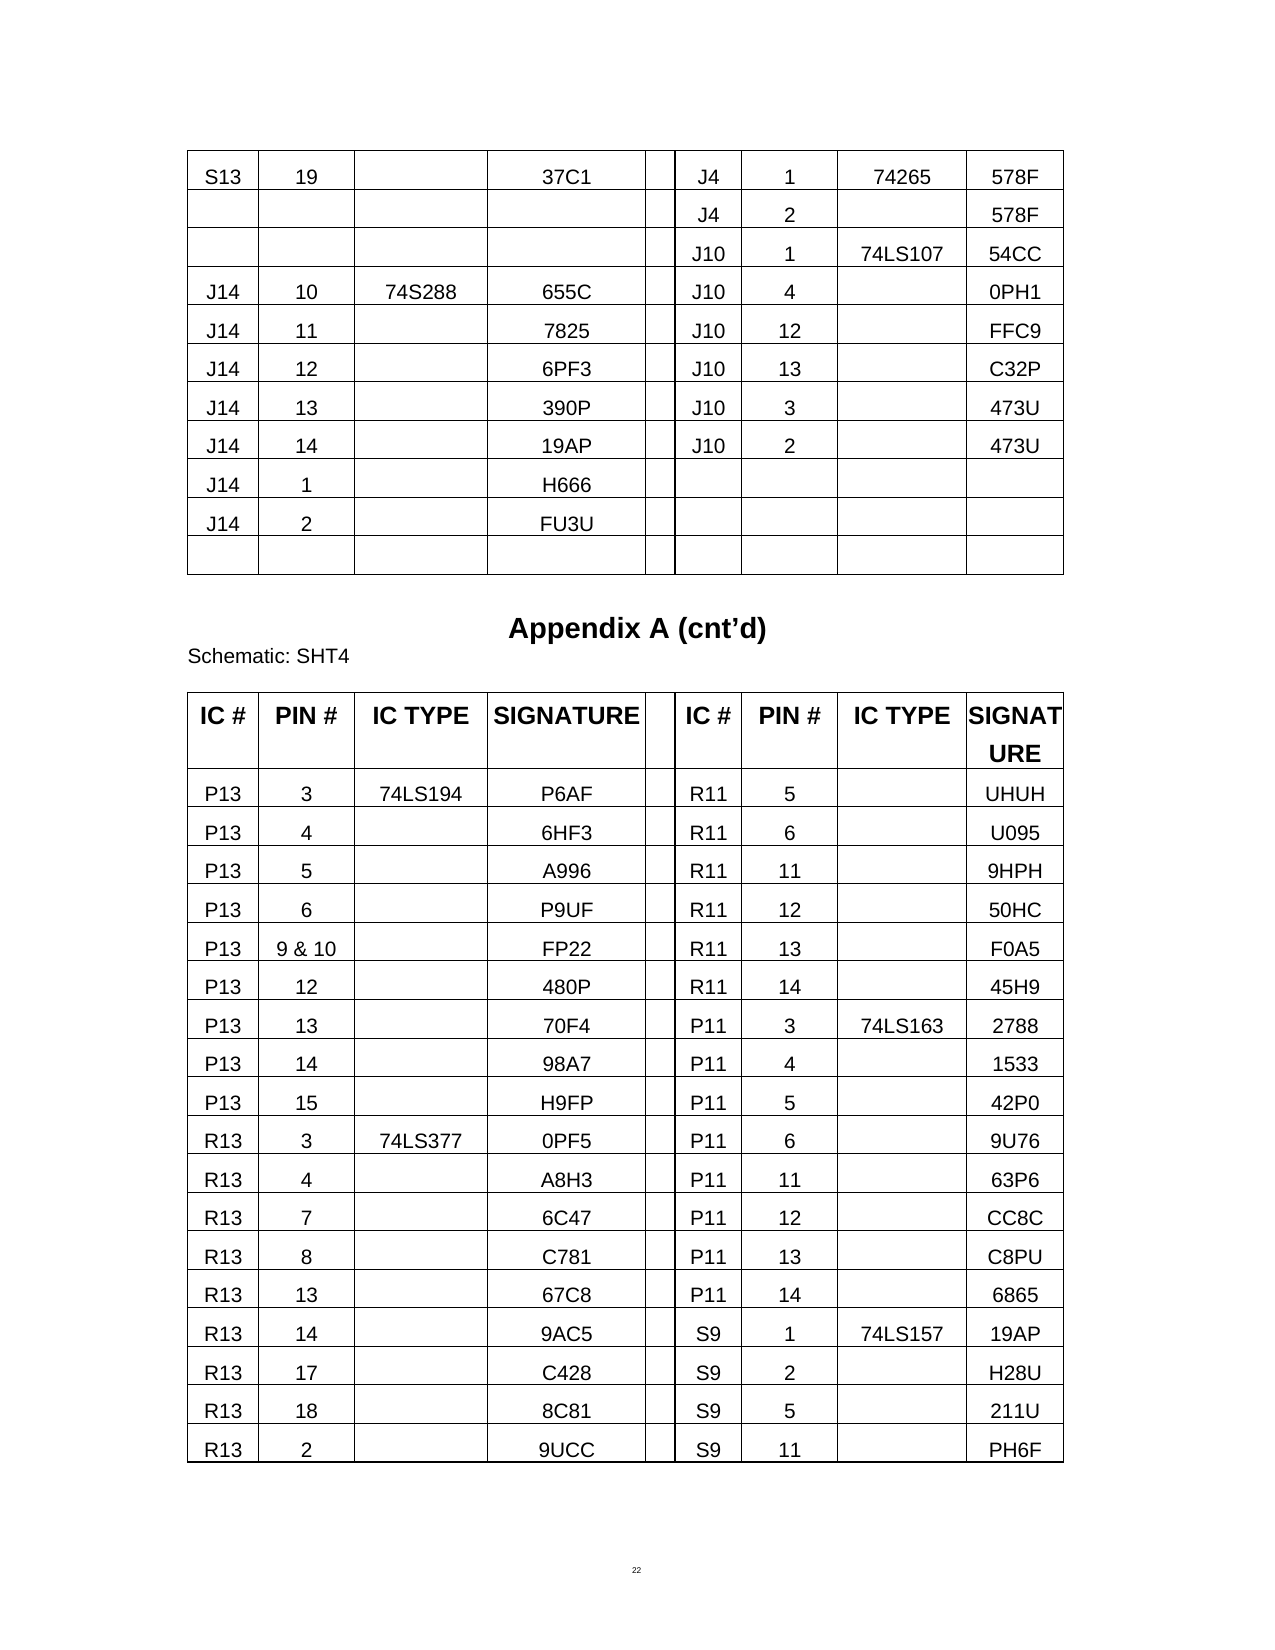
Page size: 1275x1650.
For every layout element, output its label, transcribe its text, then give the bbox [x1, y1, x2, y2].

table_cell 13 [259, 1000, 354, 1037]
table_cell 6865 [967, 1270, 1063, 1307]
table_cell P11 [676, 1231, 741, 1269]
table_cell [355, 228, 487, 266]
table_cell [967, 459, 1063, 497]
table_header IC TYPE [355, 693, 487, 768]
table_cell [355, 846, 487, 883]
table_cell [355, 305, 487, 343]
table_cell 6 [742, 807, 837, 845]
table_cell [355, 498, 487, 535]
table_cell [838, 498, 966, 535]
table_cell F0A5 [967, 923, 1063, 960]
table_cell 74265 [838, 151, 966, 188]
table_cell 74S288 [355, 267, 487, 304]
table_cell U095 [967, 807, 1063, 845]
table_cell S9 [676, 1347, 741, 1384]
table_cell [355, 1270, 487, 1307]
table_cell [646, 421, 674, 458]
table_cell S9 [676, 1424, 741, 1461]
table_cell P11 [676, 1193, 741, 1230]
table_cell [355, 961, 487, 999]
table_cell 67C8 [488, 1270, 645, 1307]
table_cell 14 [259, 421, 354, 458]
table_cell 14 [259, 1308, 354, 1346]
table_cell P11 [676, 1116, 741, 1153]
table_cell [355, 1308, 487, 1346]
table_cell 6HF3 [488, 807, 645, 845]
table_cell 9 & 10 [259, 923, 354, 960]
table_cell [646, 190, 674, 227]
table_cell [488, 228, 645, 266]
table_cell 11 [742, 1154, 837, 1192]
table_cell 4 [259, 807, 354, 845]
table_cell J14 [188, 344, 258, 381]
table_cell R11 [676, 807, 741, 845]
table_cell [838, 267, 966, 304]
table_cell [488, 190, 645, 227]
table_cell S9 [676, 1385, 741, 1423]
table_cell 3 [742, 1000, 837, 1037]
table_cell P11 [676, 1000, 741, 1037]
table_cell [259, 228, 354, 266]
table_cell [355, 1385, 487, 1423]
table_cell 473U [967, 421, 1063, 458]
table_cell 9AC5 [488, 1308, 645, 1346]
table_cell [355, 382, 487, 420]
table_cell A996 [488, 846, 645, 883]
table_cell 2 [742, 421, 837, 458]
table_cell P13 [188, 923, 258, 960]
table_cell [355, 536, 487, 574]
table_cell 74LS163 [838, 1000, 966, 1037]
table_cell P6AF [488, 769, 645, 806]
table_cell 8C81 [488, 1385, 645, 1423]
table_cell [646, 769, 674, 806]
table_cell [838, 1385, 966, 1423]
table_cell J14 [188, 498, 258, 535]
table_cell 74LS194 [355, 769, 487, 806]
table_cell P11 [676, 1077, 741, 1114]
text Appendix A (cnt’d) [187, 612, 1087, 645]
table_cell 1 [742, 1308, 837, 1346]
table_cell H9FP [488, 1077, 645, 1114]
table_cell C781 [488, 1231, 645, 1269]
table_header SIGNATURE [967, 693, 1063, 768]
table_cell 5 [742, 1385, 837, 1423]
table_cell 1533 [967, 1039, 1063, 1076]
table_cell [259, 190, 354, 227]
table_cell [646, 1347, 674, 1384]
table_cell R13 [188, 1154, 258, 1192]
table_cell R13 [188, 1347, 258, 1384]
table_cell 54CC [967, 228, 1063, 266]
table_cell 5 [742, 769, 837, 806]
table_cell 37C1 [488, 151, 645, 188]
table_cell [646, 1424, 674, 1461]
table_cell [355, 807, 487, 845]
table_cell P13 [188, 846, 258, 883]
table_cell 12 [742, 1193, 837, 1230]
table_cell [676, 459, 741, 497]
table_cell [646, 344, 674, 381]
table_cell A8H3 [488, 1154, 645, 1192]
table_cell [742, 459, 837, 497]
table_cell 11 [742, 846, 837, 883]
table_cell [838, 1116, 966, 1153]
table_cell [838, 769, 966, 806]
table_cell 6PF3 [488, 344, 645, 381]
table_cell J10 [676, 305, 741, 343]
table_cell [838, 884, 966, 922]
table_header IC # [676, 693, 741, 768]
table_cell 11 [742, 1424, 837, 1461]
table_cell R11 [676, 923, 741, 960]
table_cell 13 [742, 923, 837, 960]
table_cell [355, 1077, 487, 1114]
table_cell P11 [676, 1270, 741, 1307]
table_cell [967, 536, 1063, 574]
table_cell 4 [742, 1039, 837, 1076]
table_cell S9 [676, 1308, 741, 1346]
table_header PIN # [742, 693, 837, 768]
table_cell [646, 1039, 674, 1076]
table_cell [838, 1077, 966, 1114]
table_cell 578F [967, 190, 1063, 227]
table_cell 1 [259, 459, 354, 497]
table_cell 42P0 [967, 1077, 1063, 1114]
table_cell [646, 807, 674, 845]
table_cell FP22 [488, 923, 645, 960]
table_cell 578F [967, 151, 1063, 188]
table_cell 0PF5 [488, 1116, 645, 1153]
table_cell C32P [967, 344, 1063, 381]
table_cell P13 [188, 1000, 258, 1037]
table_cell 13 [259, 382, 354, 420]
table_cell 10 [259, 267, 354, 304]
table_cell 480P [488, 961, 645, 999]
table_cell [838, 421, 966, 458]
table_cell 6C47 [488, 1193, 645, 1230]
table_cell S13 [188, 151, 258, 188]
table_cell J10 [676, 344, 741, 381]
table_cell [838, 459, 966, 497]
table_cell H666 [488, 459, 645, 497]
table_cell [646, 151, 674, 188]
table_cell H28U [967, 1347, 1063, 1384]
table_cell [646, 536, 674, 574]
table_cell J10 [676, 421, 741, 458]
table_cell [838, 382, 966, 420]
table_cell P13 [188, 807, 258, 845]
table_cell [646, 923, 674, 960]
table_cell [838, 923, 966, 960]
table_cell J14 [188, 421, 258, 458]
table_cell 98A7 [488, 1039, 645, 1076]
table_cell 13 [742, 344, 837, 381]
table_cell P13 [188, 1039, 258, 1076]
table_cell [838, 1231, 966, 1269]
table_cell [488, 536, 645, 574]
table_cell J10 [676, 382, 741, 420]
table_cell P9UF [488, 884, 645, 922]
table_cell 14 [742, 1270, 837, 1307]
table_cell [838, 1039, 966, 1076]
table_cell 2788 [967, 1000, 1063, 1037]
table_cell 19AP [488, 421, 645, 458]
table_cell [742, 536, 837, 574]
table_cell 12 [742, 305, 837, 343]
table_cell C8PU [967, 1231, 1063, 1269]
table_header SIGNATURE [488, 693, 645, 768]
table_cell [838, 1193, 966, 1230]
table_cell 70F4 [488, 1000, 645, 1037]
table_cell 2 [259, 1424, 354, 1461]
table_cell [838, 961, 966, 999]
table_cell 13 [742, 1231, 837, 1269]
table_cell 1 [742, 228, 837, 266]
table_cell 655C [488, 267, 645, 304]
table_cell J10 [676, 228, 741, 266]
table_cell 63P6 [967, 1154, 1063, 1192]
table_cell [188, 190, 258, 227]
table_cell 4 [742, 267, 837, 304]
table_header IC # [188, 693, 258, 768]
table_cell [646, 1154, 674, 1192]
table_cell [355, 459, 487, 497]
table_cell [646, 846, 674, 883]
table_cell J4 [676, 151, 741, 188]
table_cell CC8C [967, 1193, 1063, 1230]
table_cell 390P [488, 382, 645, 420]
table_cell P13 [188, 961, 258, 999]
table_cell UHUH [967, 769, 1063, 806]
table_cell 3 [742, 382, 837, 420]
table_cell 19AP [967, 1308, 1063, 1346]
table_cell 74LS157 [838, 1308, 966, 1346]
table_cell [646, 1385, 674, 1423]
table_cell [646, 1308, 674, 1346]
table_cell P13 [188, 1077, 258, 1114]
table_cell 9HPH [967, 846, 1063, 883]
table_cell P13 [188, 769, 258, 806]
table_cell 45H9 [967, 961, 1063, 999]
table_cell [838, 1270, 966, 1307]
table_cell [646, 1231, 674, 1269]
table_cell [838, 536, 966, 574]
table_cell P11 [676, 1039, 741, 1076]
table_cell R13 [188, 1193, 258, 1230]
table_cell [355, 923, 487, 960]
table_cell [355, 151, 487, 188]
table_cell [646, 961, 674, 999]
table_cell [355, 344, 487, 381]
table_cell 18 [259, 1385, 354, 1423]
table_cell R11 [676, 961, 741, 999]
table_cell [646, 884, 674, 922]
table_cell 19 [259, 151, 354, 188]
table_cell 211U [967, 1385, 1063, 1423]
table_cell [188, 536, 258, 574]
table_cell 3 [259, 1116, 354, 1153]
table_cell J14 [188, 267, 258, 304]
table_cell [355, 1154, 487, 1192]
table_cell J14 [188, 382, 258, 420]
table_cell 7 [259, 1193, 354, 1230]
table_cell [355, 1347, 487, 1384]
table_cell R13 [188, 1308, 258, 1346]
table_cell [646, 228, 674, 266]
table_cell R11 [676, 769, 741, 806]
table_cell [355, 1039, 487, 1076]
table_cell PH6F [967, 1424, 1063, 1461]
table_cell [646, 1000, 674, 1037]
table_cell 6 [259, 884, 354, 922]
table_cell [259, 536, 354, 574]
table_cell [355, 1193, 487, 1230]
table_cell [646, 382, 674, 420]
table_cell [676, 498, 741, 535]
table_header IC TYPE [838, 693, 966, 768]
table_cell R13 [188, 1116, 258, 1153]
table_cell J14 [188, 305, 258, 343]
table_cell [355, 1231, 487, 1269]
table_cell [646, 498, 674, 535]
table_cell [646, 459, 674, 497]
table_cell J4 [676, 190, 741, 227]
table_cell 6 [742, 1116, 837, 1153]
table_cell R11 [676, 884, 741, 922]
table_cell [838, 305, 966, 343]
table_cell [838, 190, 966, 227]
table_cell 11 [259, 305, 354, 343]
table_cell [355, 1424, 487, 1461]
table_cell [646, 267, 674, 304]
table_cell 50HC [967, 884, 1063, 922]
text Schematic: SHT4 [187, 645, 1087, 668]
table_cell 0PH1 [967, 267, 1063, 304]
table_cell [838, 1347, 966, 1384]
table_cell 9U76 [967, 1116, 1063, 1153]
table_cell FU3U [488, 498, 645, 535]
table_header PIN # [259, 693, 354, 768]
table_cell 12 [259, 961, 354, 999]
table_cell [355, 884, 487, 922]
table_cell [355, 1000, 487, 1037]
table_cell 14 [259, 1039, 354, 1076]
table_cell C428 [488, 1347, 645, 1384]
table_cell [646, 1077, 674, 1114]
table_cell 12 [742, 884, 837, 922]
table_cell [742, 498, 837, 535]
table_cell [838, 344, 966, 381]
table_cell [967, 498, 1063, 535]
table_cell 14 [742, 961, 837, 999]
table_cell R13 [188, 1231, 258, 1269]
table_cell [646, 1270, 674, 1307]
table_header [646, 693, 674, 768]
table_cell 5 [259, 846, 354, 883]
table_cell 74LS377 [355, 1116, 487, 1153]
table_cell 9UCC [488, 1424, 645, 1461]
table_cell R13 [188, 1385, 258, 1423]
table_cell 12 [259, 344, 354, 381]
table_cell 4 [259, 1154, 354, 1192]
table_cell [646, 1193, 674, 1230]
table_cell [355, 421, 487, 458]
table_cell 8 [259, 1231, 354, 1269]
table_cell [188, 228, 258, 266]
table_cell 13 [259, 1270, 354, 1307]
table_cell 2 [259, 498, 354, 535]
table_cell 7825 [488, 305, 645, 343]
table_cell J14 [188, 459, 258, 497]
table_cell [646, 305, 674, 343]
table_cell 74LS107 [838, 228, 966, 266]
table_cell P11 [676, 1154, 741, 1192]
table_cell 2 [742, 1347, 837, 1384]
table_cell 5 [742, 1077, 837, 1114]
table_cell J10 [676, 267, 741, 304]
table_cell 1 [742, 151, 837, 188]
table_cell 3 [259, 769, 354, 806]
table_cell 473U [967, 382, 1063, 420]
table_cell [838, 1154, 966, 1192]
table_cell 15 [259, 1077, 354, 1114]
table_cell FFC9 [967, 305, 1063, 343]
table_cell [355, 190, 487, 227]
table_cell R13 [188, 1270, 258, 1307]
table_cell [646, 1116, 674, 1153]
table_cell [838, 846, 966, 883]
table_cell [838, 1424, 966, 1461]
table_cell R11 [676, 846, 741, 883]
table_cell [676, 536, 741, 574]
table_cell [838, 807, 966, 845]
table_cell 2 [742, 190, 837, 227]
table_cell R13 [188, 1424, 258, 1461]
table_cell P13 [188, 884, 258, 922]
table_cell 17 [259, 1347, 354, 1384]
